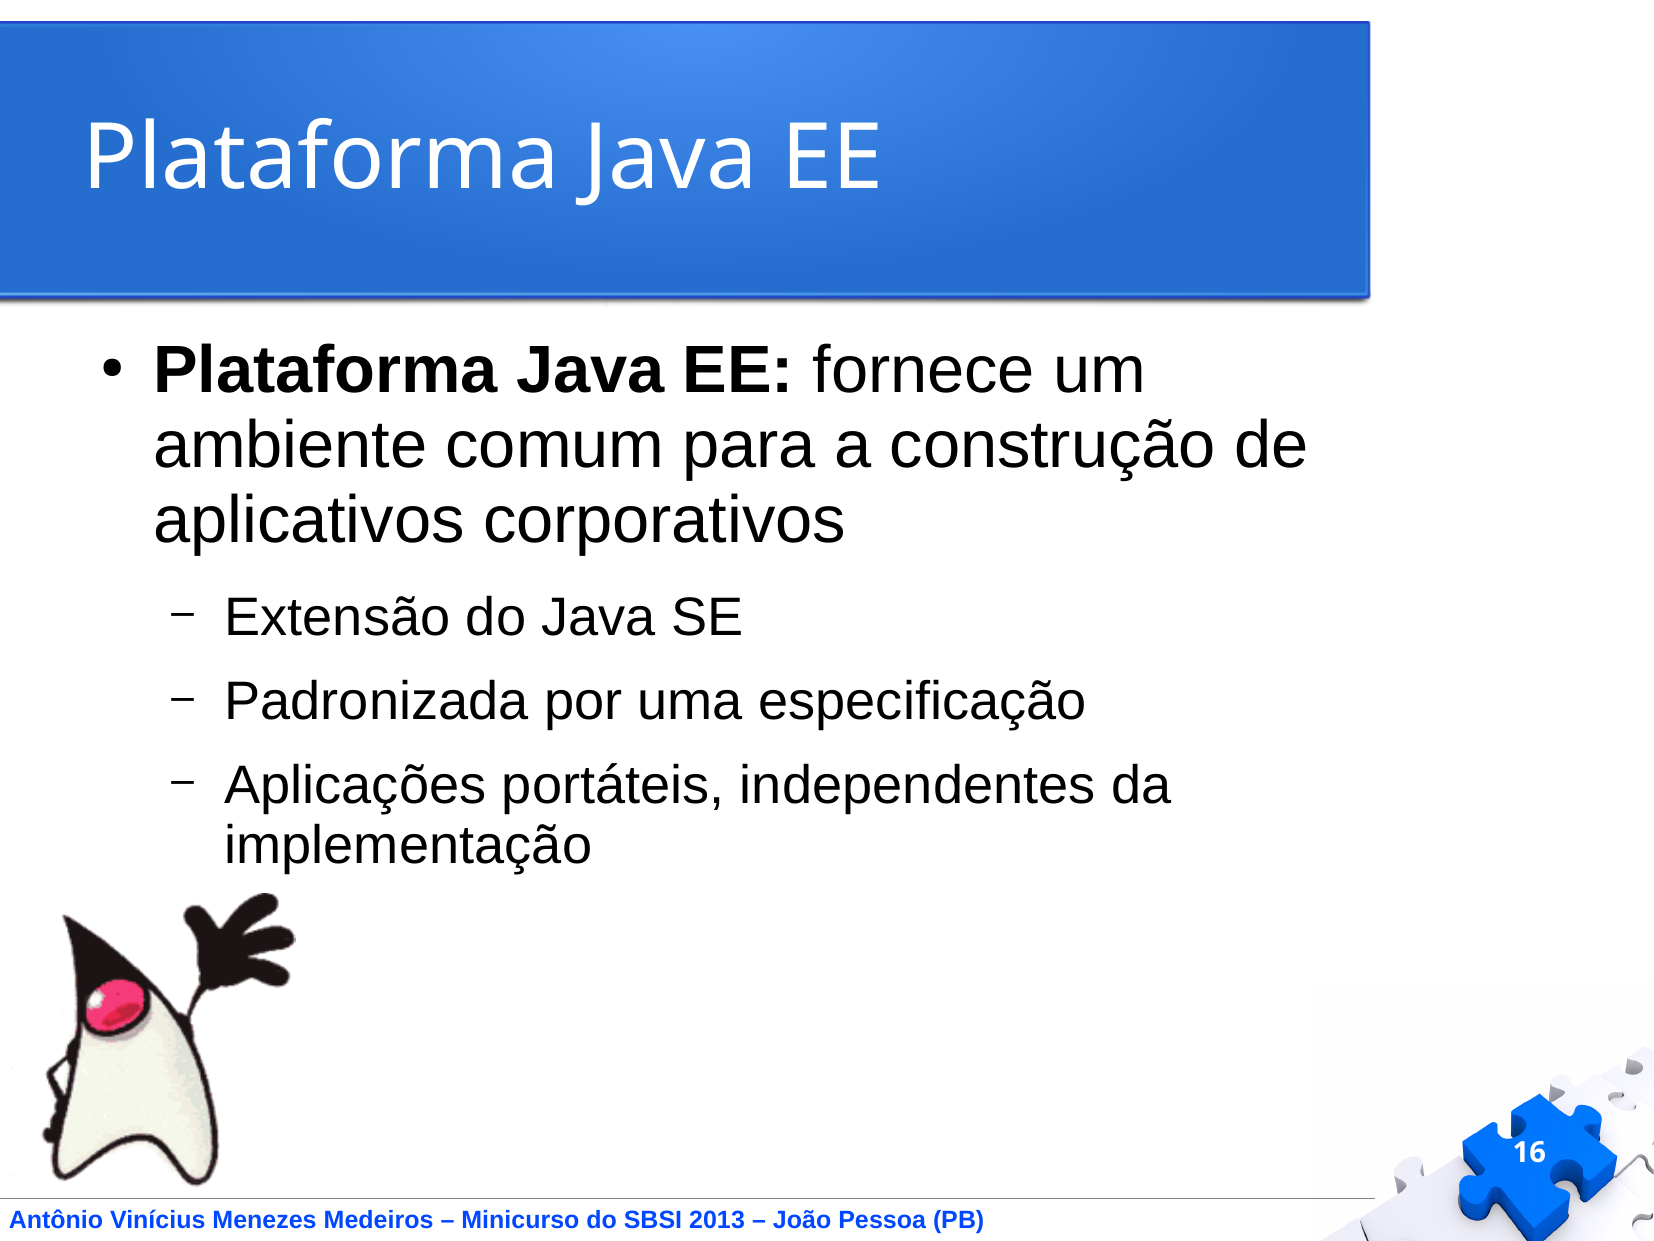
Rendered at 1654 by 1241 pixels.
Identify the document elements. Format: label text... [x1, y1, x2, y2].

picture [1311, 983, 1654, 1241]
picture [0, 21, 1375, 307]
list Plataforma Java EE: fornece um ambiente comum para a construção de aplicativos corporativos Extensão do Java SE Padronizada por uma especificação Aplicações portáteis, independentes da implementação [82, 332, 1356, 1111]
title Plataforma Java EE [82, 49, 1323, 257]
picture [11, 893, 296, 1189]
